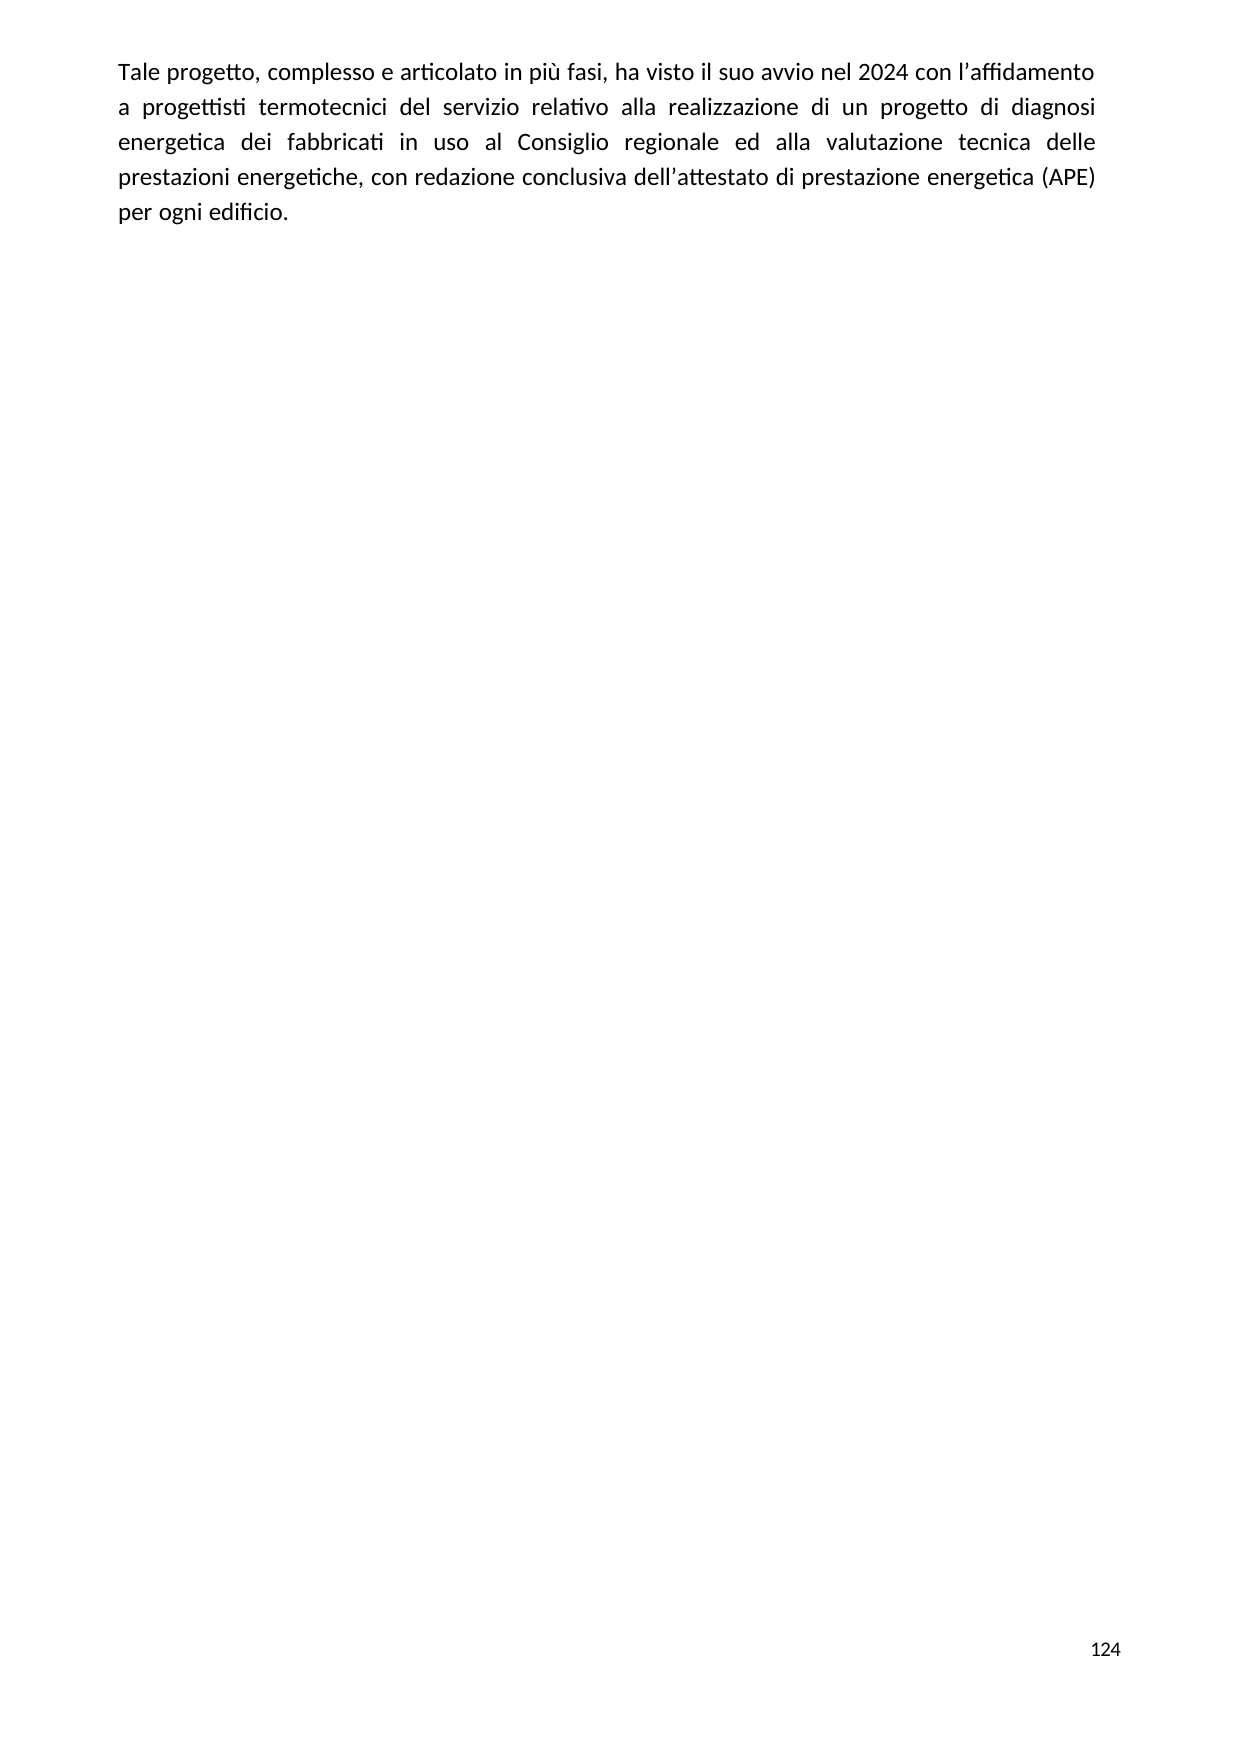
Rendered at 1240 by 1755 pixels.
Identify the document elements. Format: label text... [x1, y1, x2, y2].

text Tale progetto, complesso e articolato in più fasi, ha visto il suo avvio nel 2024 con l’affidamento a progettisti termotecnici del servizio relativo alla realizzazione di un progetto di diagnosi energetica dei fabbricati in uso al Consiglio regionale ed alla valutazione tecnica delle prestazioni energetiche, con redazione conclusiva dell’attestato di prestazione energetica (APE) per ogni edificio. [118, 56, 1096, 227]
